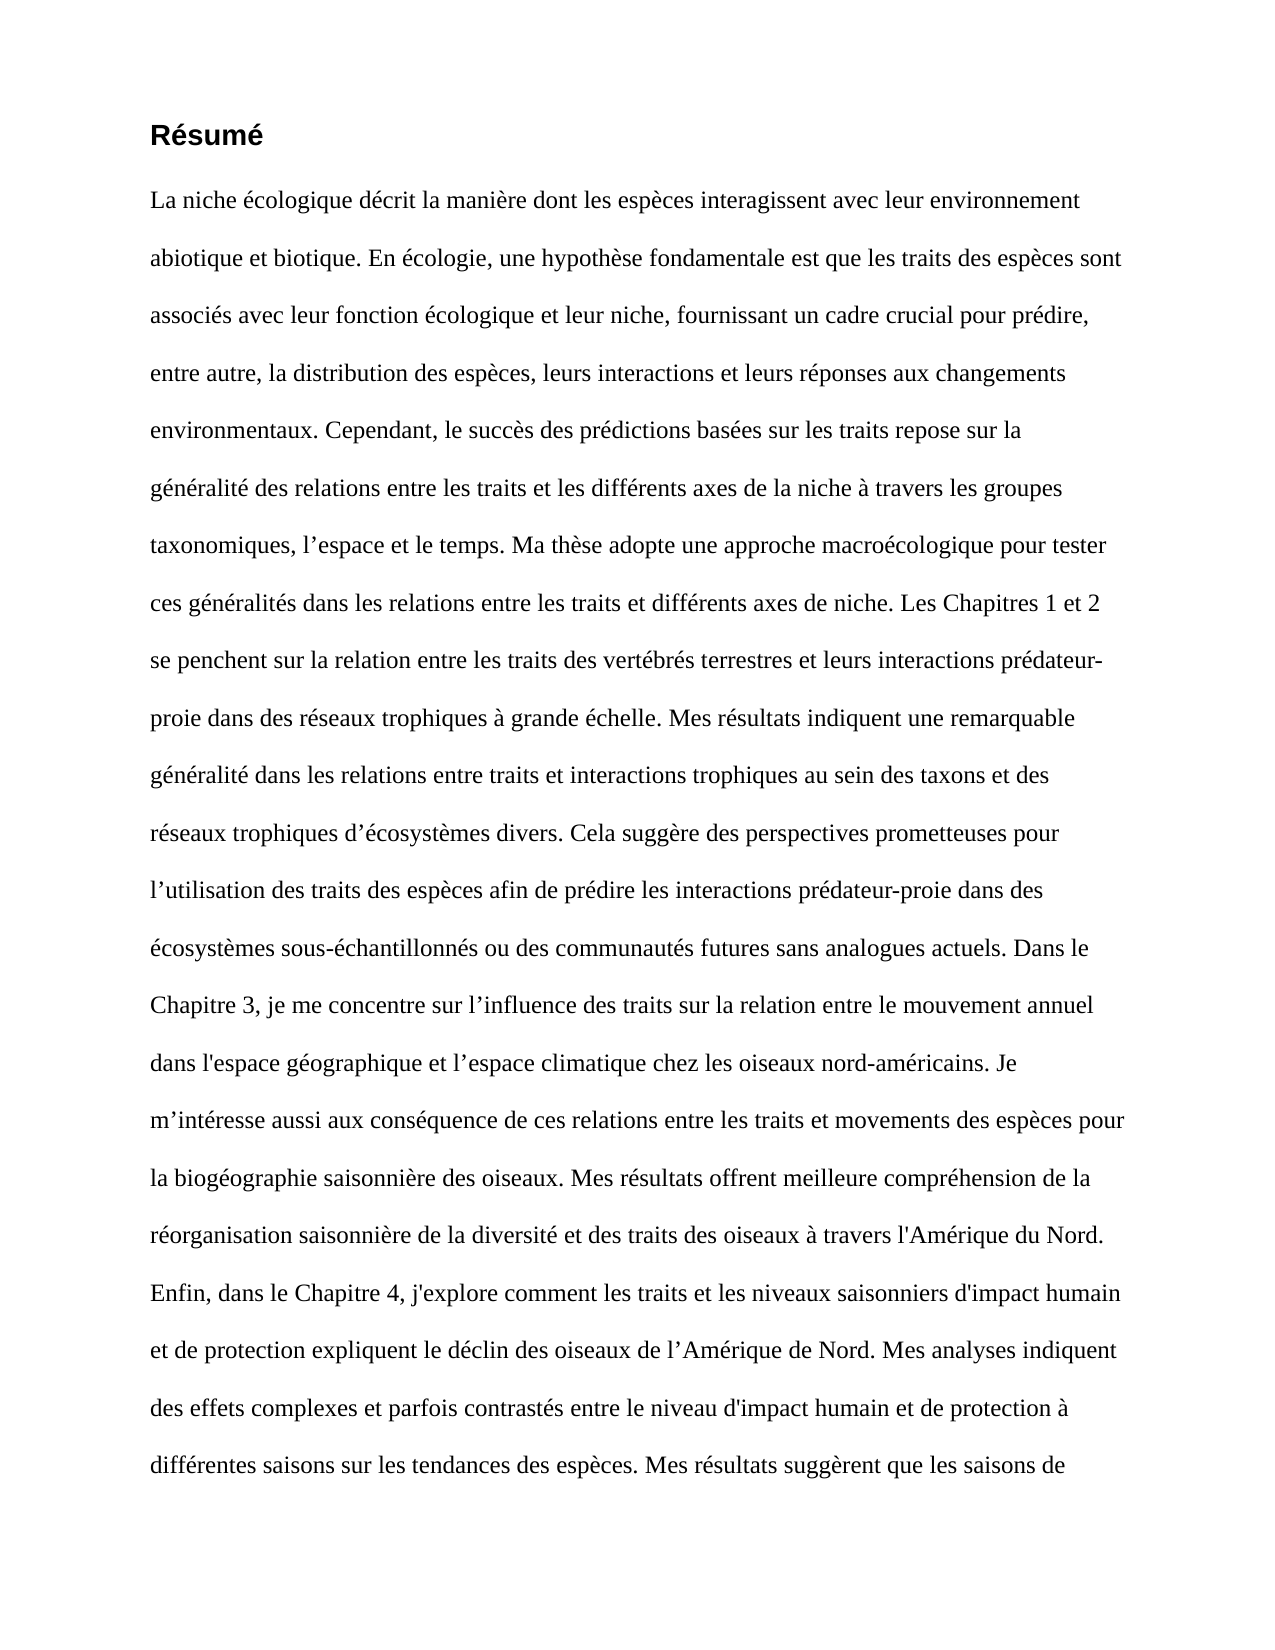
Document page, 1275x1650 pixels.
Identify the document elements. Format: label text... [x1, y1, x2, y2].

subtitle Résumé [150, 118, 1125, 152]
text La niche écologique décrit la manière dont les espèces interagissent avec leur environnement abiotique et biotique. En écologie, une hypothèse fondamentale est que les traits des espèces sont associés avec leur fonction écologique et leur niche, fournissant un cadre crucial pour prédire, entre autre, la distribution des espèces, leurs interactions et leurs réponses aux changements environmentaux. Cependant, le succès des prédictions basées sur les traits repose sur la généralité des relations entre les traits et les différents axes de la niche à travers les groupes taxonomiques, l’espace et le temps. Ma thèse adopte une approche macroécologique pour tester ces généralités dans les relations entre les traits et différents axes de niche. Les Chapitres 1 et 2 se penchent sur la relation entre les traits des vertébrés terrestres et leurs interactions prédateur-proie dans des réseaux trophiques à grande échelle. Mes résultats indiquent une remarquable généralité dans les relations entre traits et interactions trophiques au sein des taxons et des réseaux trophiques d’écosystèmes divers. Cela suggère des perspectives prometteuses pour l’utilisation des traits des espèces afin de prédire les interactions prédateur-proie dans des écosystèmes sous-échantillonnés ou des communautés futures sans analogues actuels. Dans le Chapitre 3, je me concentre sur l’influence des traits sur la relation entre le mouvement annuel dans l'espace géographique et l’espace climatique chez les oiseaux nord-américains. Je m’intéresse aussi aux conséquence de ces relations entre les traits et movements des espèces pour la biogéographie saisonnière des oiseaux. Mes résultats offrent meilleure compréhension de la réorganisation saisonnière de la diversité et des traits des oiseaux à travers l'Amérique du Nord. Enfin, dans le Chapitre 4, j'explore comment les traits et les niveaux saisonniers d'impact humain et de protection expliquent le déclin des oiseaux de l’Amérique de Nord. Mes analyses indiquent des effets complexes et parfois contrastés entre le niveau d'impact humain et de protection à différentes saisons sur les tendances des espèces. Mes résultats suggèrent que les saisons de [150, 185, 1125, 1479]
